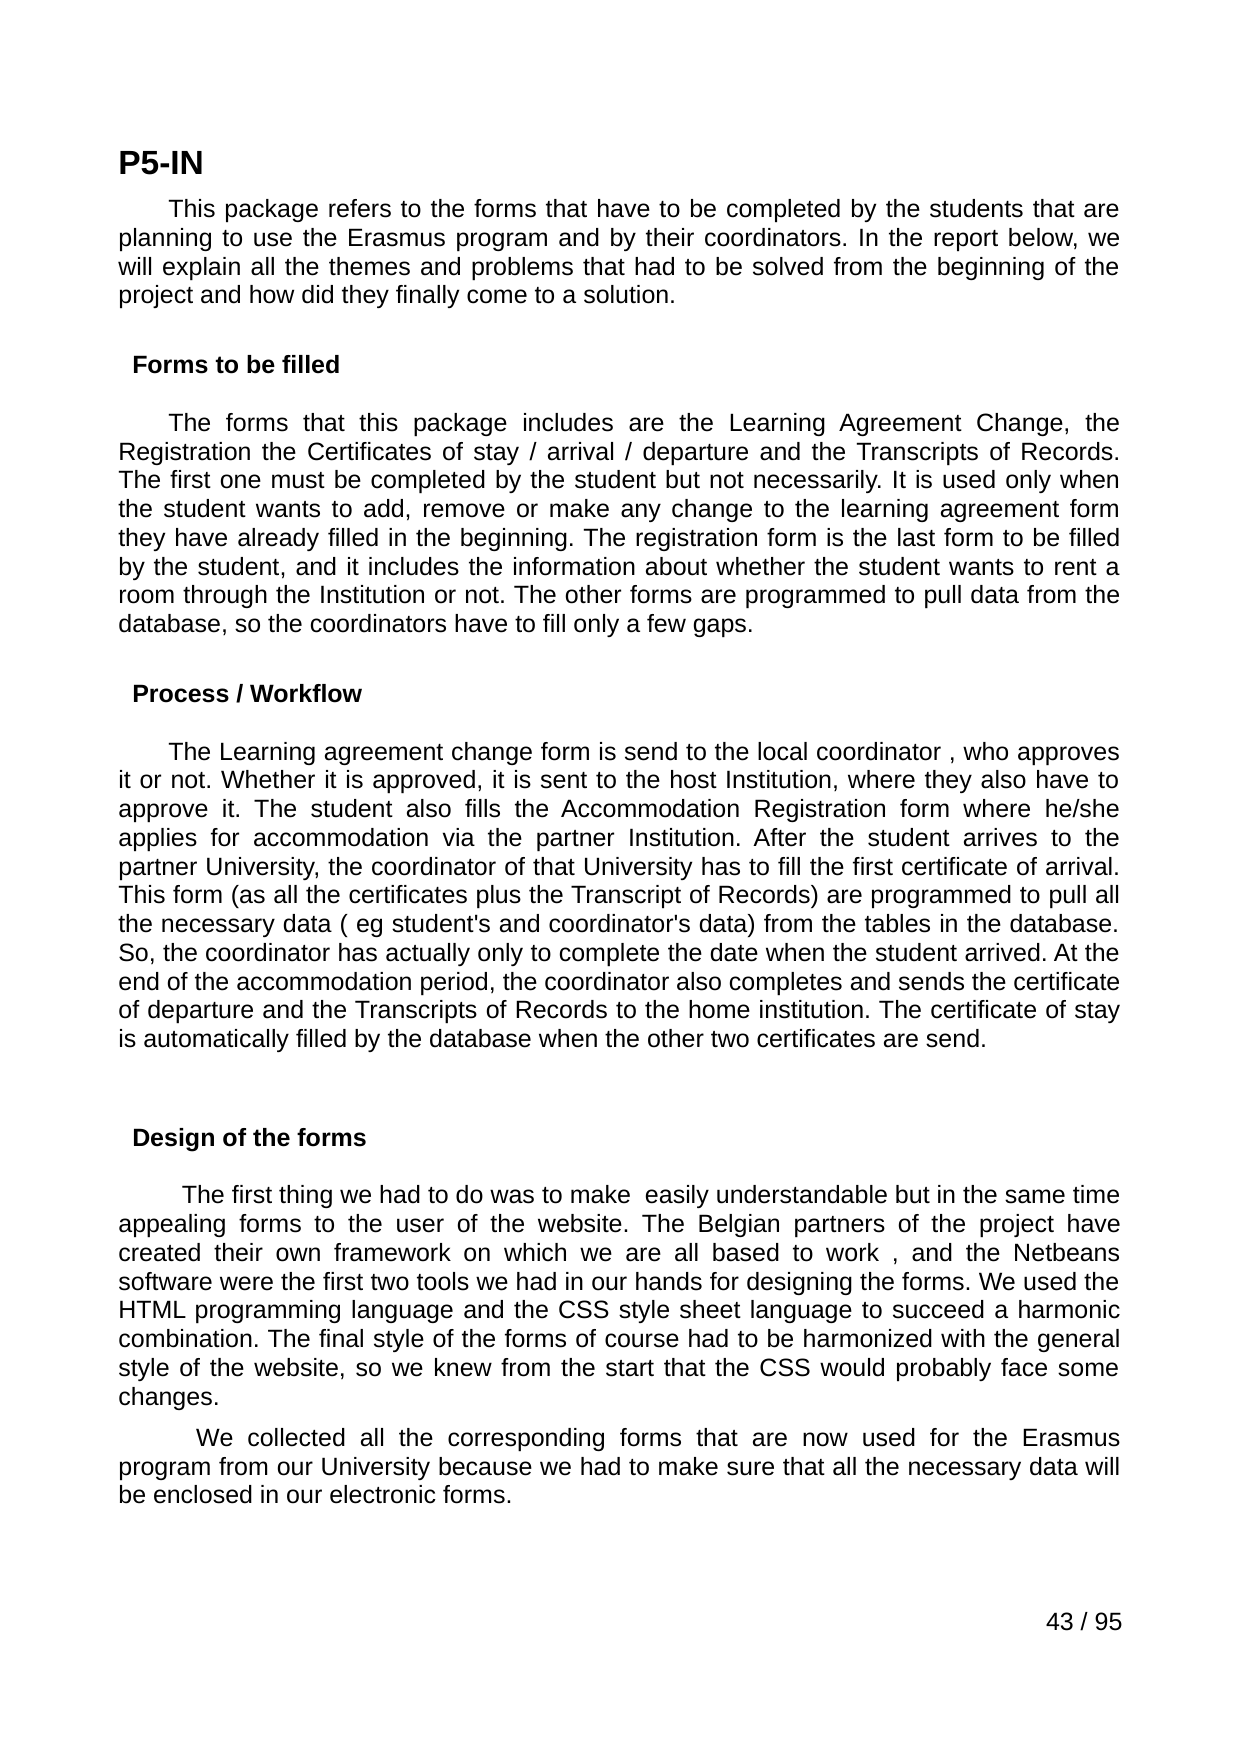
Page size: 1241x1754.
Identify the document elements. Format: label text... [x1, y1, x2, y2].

text The forms that this package includes are the Learning Agreement Change, the Registration the Certificates of stay / arrival / departure and the Transcripts of Records. The first one must be completed by the student but not necessarily. It is used only when the student wants to add, remove or make any change to the learning agreement form they have already filled in the beginning. The registration form is the last form to be filled by the student, and it includes the information about whether the student wants to rent a room through the Institution or not. The other forms are programmed to pull data from the database, so the coordinators have to fill only a few gaps. [118, 408, 1122, 638]
subtitle P5-IN [118, 143, 1122, 182]
text The Learning agreement change form is send to the local coordinator , who approves it or not. Whether it is approved, it is sent to the host Institution, where they also have to approve it. The student also fills the Accommodation Registration form where he/she applies for accommodation via the partner Institution. After the student arrives to the partner University, the coordinator of that University has to fill the first certificate of arrival. This form (as all the certificates plus the Transcript of Records) are programmed to pull all the necessary data ( eg student's and coordinator's data) from the tables in the database. So, the coordinator has actually only to complete the date when the student arrived. At the end of the accommodation period, the coordinator also completes and sends the certificate of departure and the Transcripts of Records to the home institution. The certificate of stay is automatically filled by the database when the other two certificates are send. [118, 737, 1122, 1053]
text The first thing we had to do was to make easily understandable but in the same time appealing forms to the user of the website. The Belgian partners of the project have created their own framework on which we are all based to work , and the Netbeans software were the first two tools we had in our hands for designing the forms. We used the HTML programming language and the CSS style sheet language to succeed a harmonic combination. The final style of the forms of course had to be harmonized with the general style of the website, so we knew from the start that the CSS would probably face some changes. [118, 1181, 1122, 1411]
text Design of the forms [118, 1123, 1122, 1152]
text Process / Workflow [118, 679, 1122, 708]
text Forms to be filled [118, 351, 1122, 379]
text This package refers to the forms that have to be completed by the students that are planning to use the Erasmus program and by their coordinators. In the report below, we will explain all the themes and problems that had to be solved from the beginning of the project and how did they finally come to a solution. [118, 194, 1122, 309]
text We collected all the corresponding forms that are now used for the Erasmus program from our University because we had to make sure that all the necessary data will be enclosed in our electronic forms. [118, 1423, 1122, 1509]
